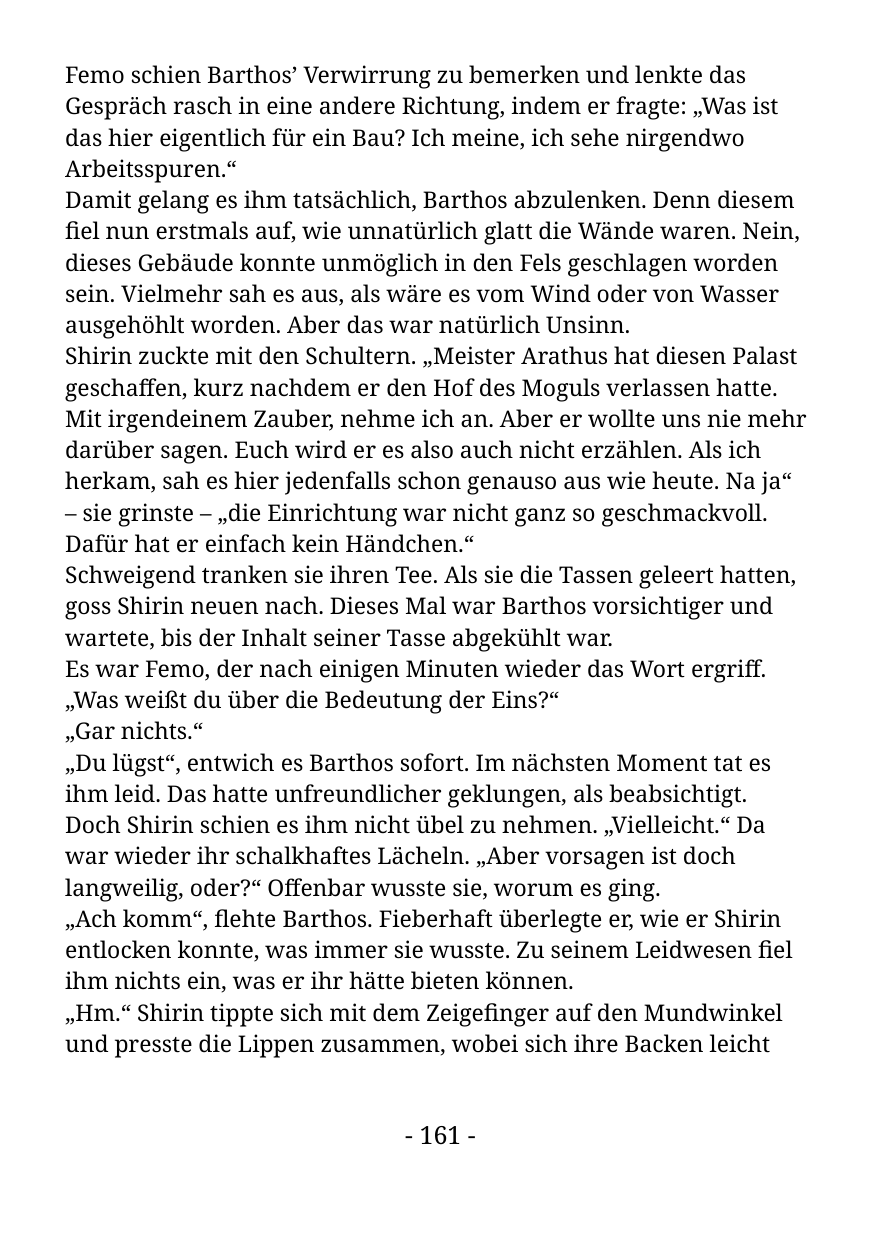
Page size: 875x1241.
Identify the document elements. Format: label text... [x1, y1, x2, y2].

text Femo schien Barthos’ Verwirrung zu bemerken und lenkte das Gespräch rasch in eine andere Richtung, indem er fragte: „Was ist das hier eigentlich für ein Bau? Ich meine, ich sehe nirgendwo Arbeitsspuren.“ Damit gelang es ihm tatsächlich, Barthos abzulenken. Denn diesem fiel nun erstmals auf, wie unnatürlich glatt die Wände waren. Nein, dieses Gebäude konnte unmöglich in den Fels geschlagen worden sein. Vielmehr sah es aus, als wäre es vom Wind oder von Wasser ausgehöhlt worden. Aber das war natürlich Unsinn. Shirin zuckte mit den Schultern. „Meister Arathus hat diesen Palast geschaffen, kurz nachdem er den Hof des Moguls verlassen hatte. Mit irgendeinem Zauber, nehme ich an. Aber er wollte uns nie mehr darüber sagen. Euch wird er es also auch nicht erzählen. Als ich herkam, sah es hier jedenfalls schon genauso aus wie heute. Na ja“ – sie grinste – „die Einrichtung war nicht ganz so geschmackvoll. Dafür hat er einfach kein Händchen.“ Schweigend tranken sie ihren Tee. Als sie die Tassen geleert hatten, goss Shirin neuen nach. Dieses Mal war Barthos vorsichtiger und wartete, bis der Inhalt seiner Tasse abgekühlt war. Es war Femo, der nach einigen Minuten wieder das Wort ergriff. „Was weißt du über die Bedeutung der Eins?“ „Gar nichts.“ „Du lügst“, entwich es Barthos sofort. Im nächsten Moment tat es ihm leid. Das hatte unfreundlicher geklungen, als beabsichtigt. Doch Shirin schien es ihm nicht übel zu nehmen. „Vielleicht.“ Da war wieder ihr schalkhaftes Lächeln. „Aber vorsagen ist doch langweilig, oder?“ Offenbar wusste sie, worum es ging. „Ach komm“, flehte Barthos. Fieberhaft überlegte er, wie er Shirin entlocken konnte, was immer sie wusste. Zu seinem Leidwesen fiel ihm nichts ein, was er ihr hätte bieten können. „Hm.“ Shirin tippte sich mit dem Zeigefinger auf den Mundwinkel und presste die Lippen zusammen, wobei sich ihre Backen leicht [65, 59, 809, 1059]
